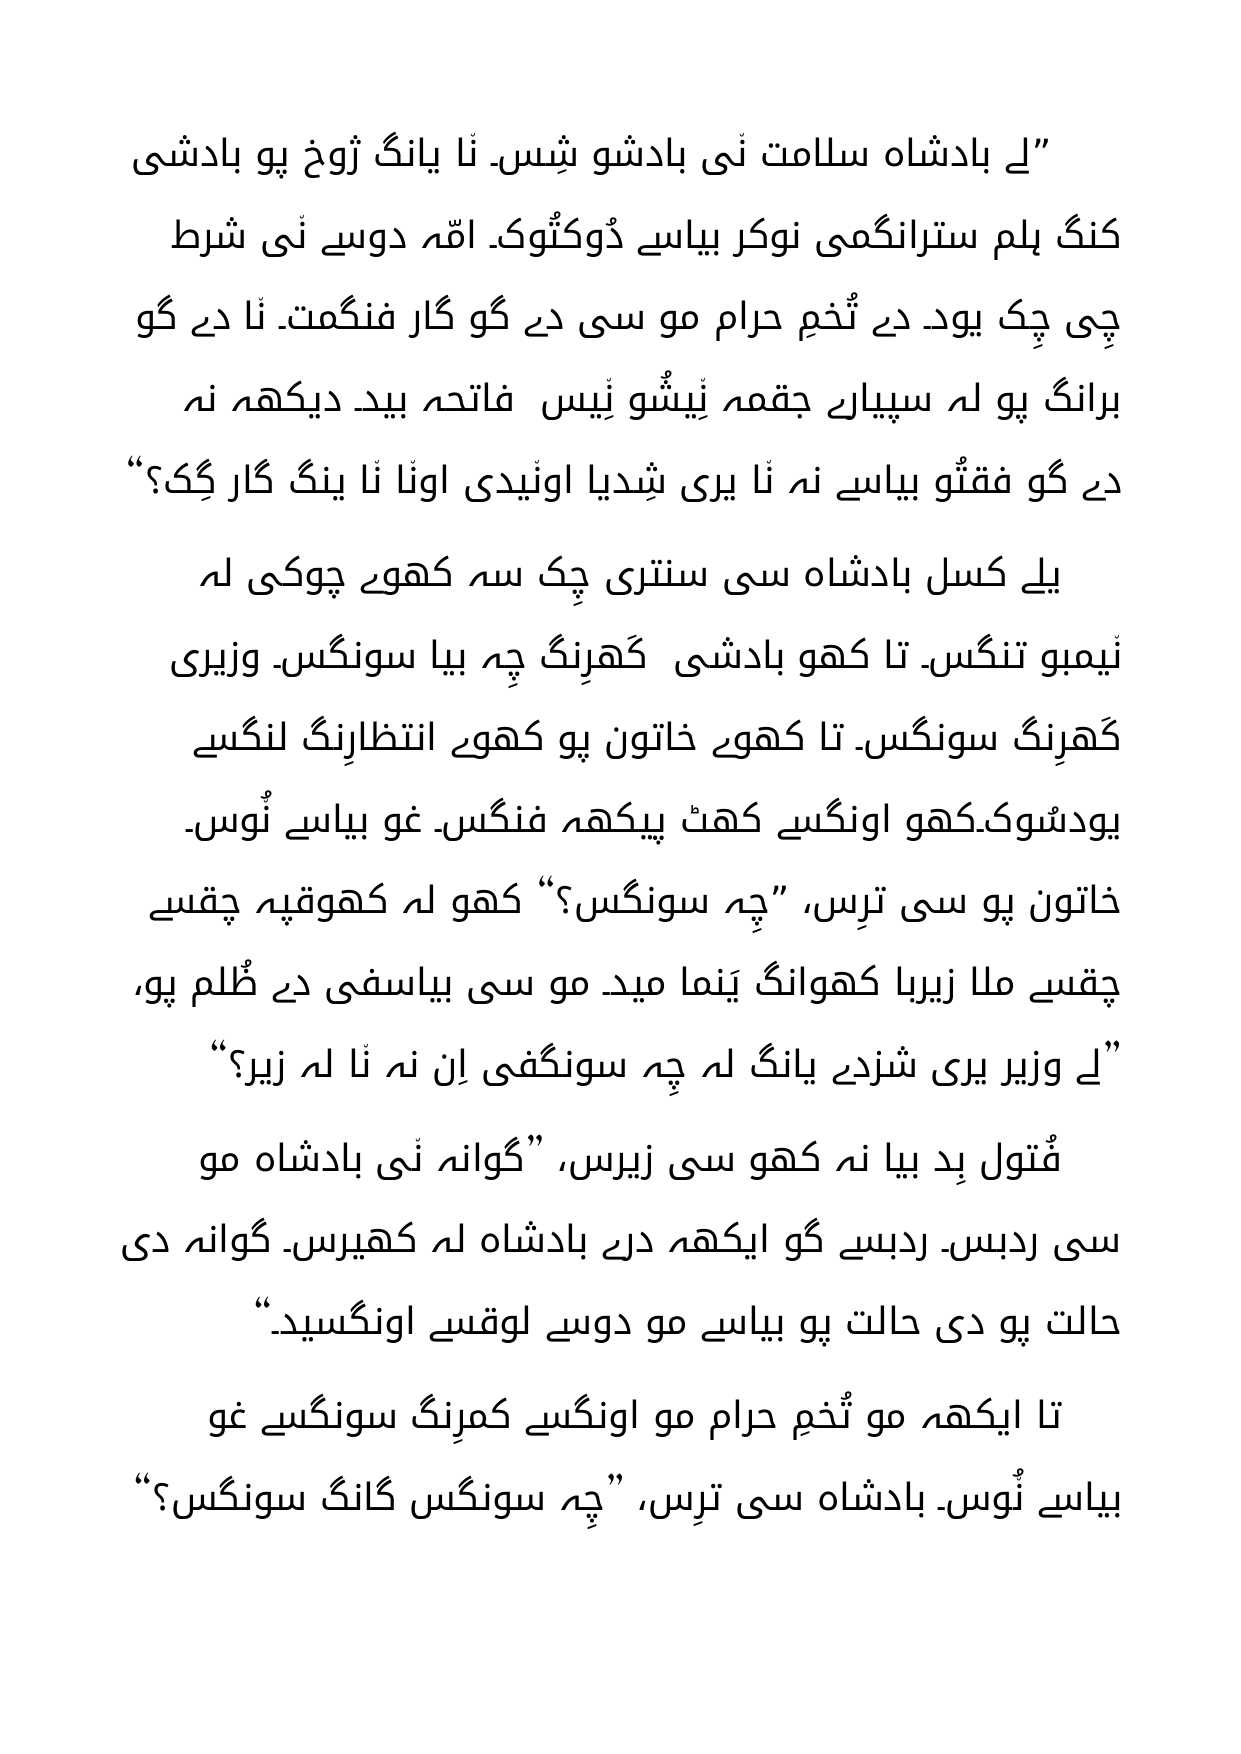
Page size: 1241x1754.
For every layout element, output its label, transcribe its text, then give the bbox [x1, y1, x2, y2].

text فُتول بِد بیا نہ کھو سی زیرس، ”گوانہ ن٘ی بادشاہ مو سی ردبس۔ ردبسے گو ایکھہ درے بادشاہ لہ کھیرس۔ گوانہ دی حالت پو دی حالت پو بیاسے مو دوسے لوقسے اونگسید۔“ [118, 1123, 1122, 1358]
text تا ایکھہ مو تُخمِ حرام مو اونگسے کمرِنگ سونگسے غو بیاسے نُ٘وس۔ بادشاہ سی ترِس، ”چِہ سونگس گانگ سونگس؟“ [118, 1380, 1122, 1533]
text ”لے بادشاہ سلامت ن٘ی بادشو شِس۔ ن٘ا یانگ ژوخ پو بادشی کنگ ہلم سترانگمی نوکر بیاسے دُوکتُوک۔ امّہ دوسے ن٘ی شرط چِی چِک یود۔ دے تُخمِ حرام مو سی دے گو گار فنگمت۔ ن٘ا دے گو برانگ پو لہ سپیارے جقمہ نِ٘یشُو نِ٘یس فاتحہ بید۔ دیکھہ نہ دے گو فقتُو بیاسے نہ ن٘ا یری شِدیا اون٘یدی اون٘ا ن٘ا ینگ گار گِک؟“ [118, 118, 1122, 516]
text یلے کسل بادشاہ سی سنتری چِک سہ کھوے چوکی لہ ن٘یمبو تنگس۔ تا کھو بادشی کَھرِنگ چِہ بیا سونگس۔ وزیری کَھرِنگ سونگس۔ تا کھوے خاتون پو کھوے انتظارِنگ لنگسے یودسُوک۔کھو اونگسے کھٹ پیکھہ فنگس۔ غو بیاسے نُ٘وس۔ خاتون پو سی ترِس، ”چِہ سونگس؟“ کھو لہ کھوقپہ چقسے چقسے ملا زیربا کھوانگ یَنما مید۔ مو سی بیاسفی دے ظُلم پو، ”لے وزیر یری شزدے یانگ لہ چِہ سونگفی اِن نہ ن٘ا لہ زیر؟“ [118, 539, 1122, 1101]
